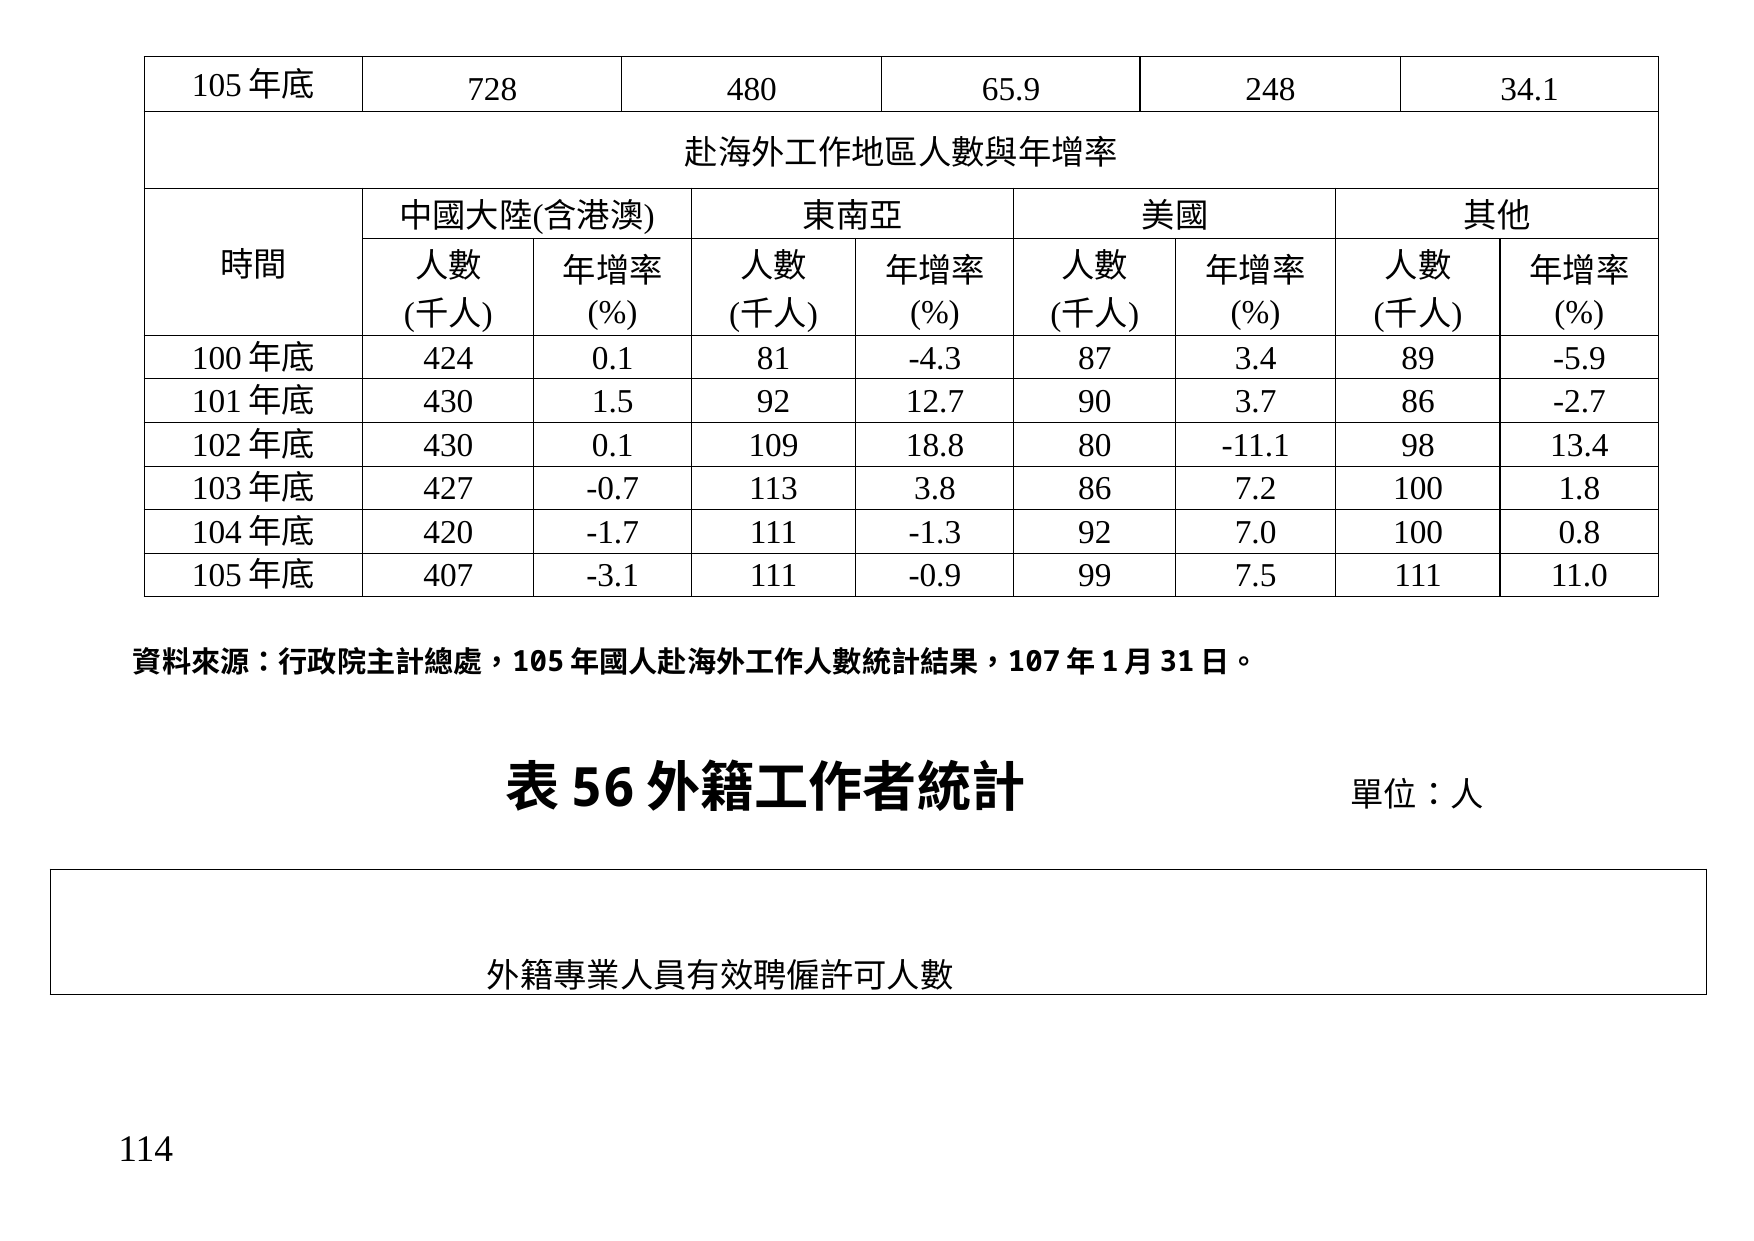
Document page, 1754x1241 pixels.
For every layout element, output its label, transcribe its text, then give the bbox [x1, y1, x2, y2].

table_cell 1.5 [534, 379, 691, 422]
subtitle 資料來源：行政院主計總處，105年國人赴海外工作人數統計結果，107年1月31日。 [118, 618, 1636, 681]
table_cell 中國大陸(含港澳) [363, 189, 691, 238]
table_cell 100年底 [145, 336, 362, 378]
table_cell 102年底 [145, 423, 362, 466]
table_cell 人數 (千人) [1336, 239, 1499, 335]
table_cell -5.9 [1501, 336, 1658, 378]
table_cell 480 [622, 57, 881, 111]
table_cell 13.4 [1501, 423, 1658, 466]
table_cell 0.1 [534, 336, 691, 378]
table_cell -1.3 [856, 510, 1013, 553]
table_cell 109 [692, 423, 855, 466]
table_cell 年增率(%) [1176, 239, 1335, 335]
table_cell -11.1 [1176, 423, 1335, 466]
table_cell 7.5 [1176, 554, 1335, 596]
table_cell -4.3 [856, 336, 1013, 378]
table_cell 人數 (千人) [363, 239, 533, 335]
table_cell 年增率(%) [1501, 239, 1658, 335]
table_cell 728 [363, 57, 621, 111]
table_cell 80 [1014, 423, 1175, 466]
table_cell 111 [692, 554, 855, 596]
table_cell -0.9 [856, 554, 1013, 596]
table_cell 87 [1014, 336, 1175, 378]
table_cell 81 [692, 336, 855, 378]
table_cell 18.8 [856, 423, 1013, 466]
table_cell 86 [1014, 467, 1175, 509]
table_cell 7.0 [1176, 510, 1335, 553]
table_cell 12.7 [856, 379, 1013, 422]
table_cell 111 [692, 510, 855, 553]
table_cell 430 [363, 423, 533, 466]
table_cell 7.2 [1176, 467, 1335, 509]
table_cell 美國 [1014, 189, 1335, 238]
table_cell 111 [1336, 554, 1499, 596]
table_cell 98 [1336, 423, 1499, 466]
table_cell -1.7 [534, 510, 691, 553]
table_cell 101年底 [145, 379, 362, 422]
table_cell 99 [1014, 554, 1175, 596]
table_cell 420 [363, 510, 533, 553]
text 表56外籍工作者統計 單位：人 [118, 743, 1636, 822]
table_cell 人數 (千人) [1014, 239, 1175, 335]
table_cell 3.4 [1176, 336, 1335, 378]
table_cell 100 [1336, 467, 1499, 509]
table_cell 427 [363, 467, 533, 509]
table_cell 89 [1336, 336, 1499, 378]
table_cell 年增率(%) [534, 239, 691, 335]
table_cell 其他 [1336, 189, 1658, 238]
table_cell 92 [1014, 510, 1175, 553]
table_header 外籍專業人員有效聘僱許可人數 [51, 870, 1706, 993]
table_cell 248 [1141, 57, 1400, 111]
table_cell 赴海外工作地區人數與年增率 [145, 112, 1658, 188]
table_cell 0.8 [1501, 510, 1658, 553]
table_cell 86 [1336, 379, 1499, 422]
table_cell 100 [1336, 510, 1499, 553]
table_cell 113 [692, 467, 855, 509]
table_cell 103年底 [145, 467, 362, 509]
table_cell -0.7 [534, 467, 691, 509]
table_cell 3.7 [1176, 379, 1335, 422]
table_cell 東南亞 [692, 189, 1013, 238]
table_cell 92 [692, 379, 855, 422]
table_cell 105年底 [145, 57, 362, 111]
table_cell 3.8 [856, 467, 1013, 509]
table_cell 11.0 [1501, 554, 1658, 596]
table_cell 34.1 [1401, 57, 1658, 111]
table_cell 年增率(%) [856, 239, 1013, 335]
table_cell -3.1 [534, 554, 691, 596]
table_cell 時間 [145, 189, 362, 335]
table_cell 105年底 [145, 554, 362, 596]
table_cell 104年底 [145, 510, 362, 553]
table_cell 90 [1014, 379, 1175, 422]
table_cell 0.1 [534, 423, 691, 466]
table_cell 人數 (千人) [692, 239, 855, 335]
table_cell 407 [363, 554, 533, 596]
table_cell -2.7 [1501, 379, 1658, 422]
table_cell 65.9 [882, 57, 1139, 111]
table_cell 1.8 [1501, 467, 1658, 509]
table_cell 424 [363, 336, 533, 378]
table_cell 430 [363, 379, 533, 422]
